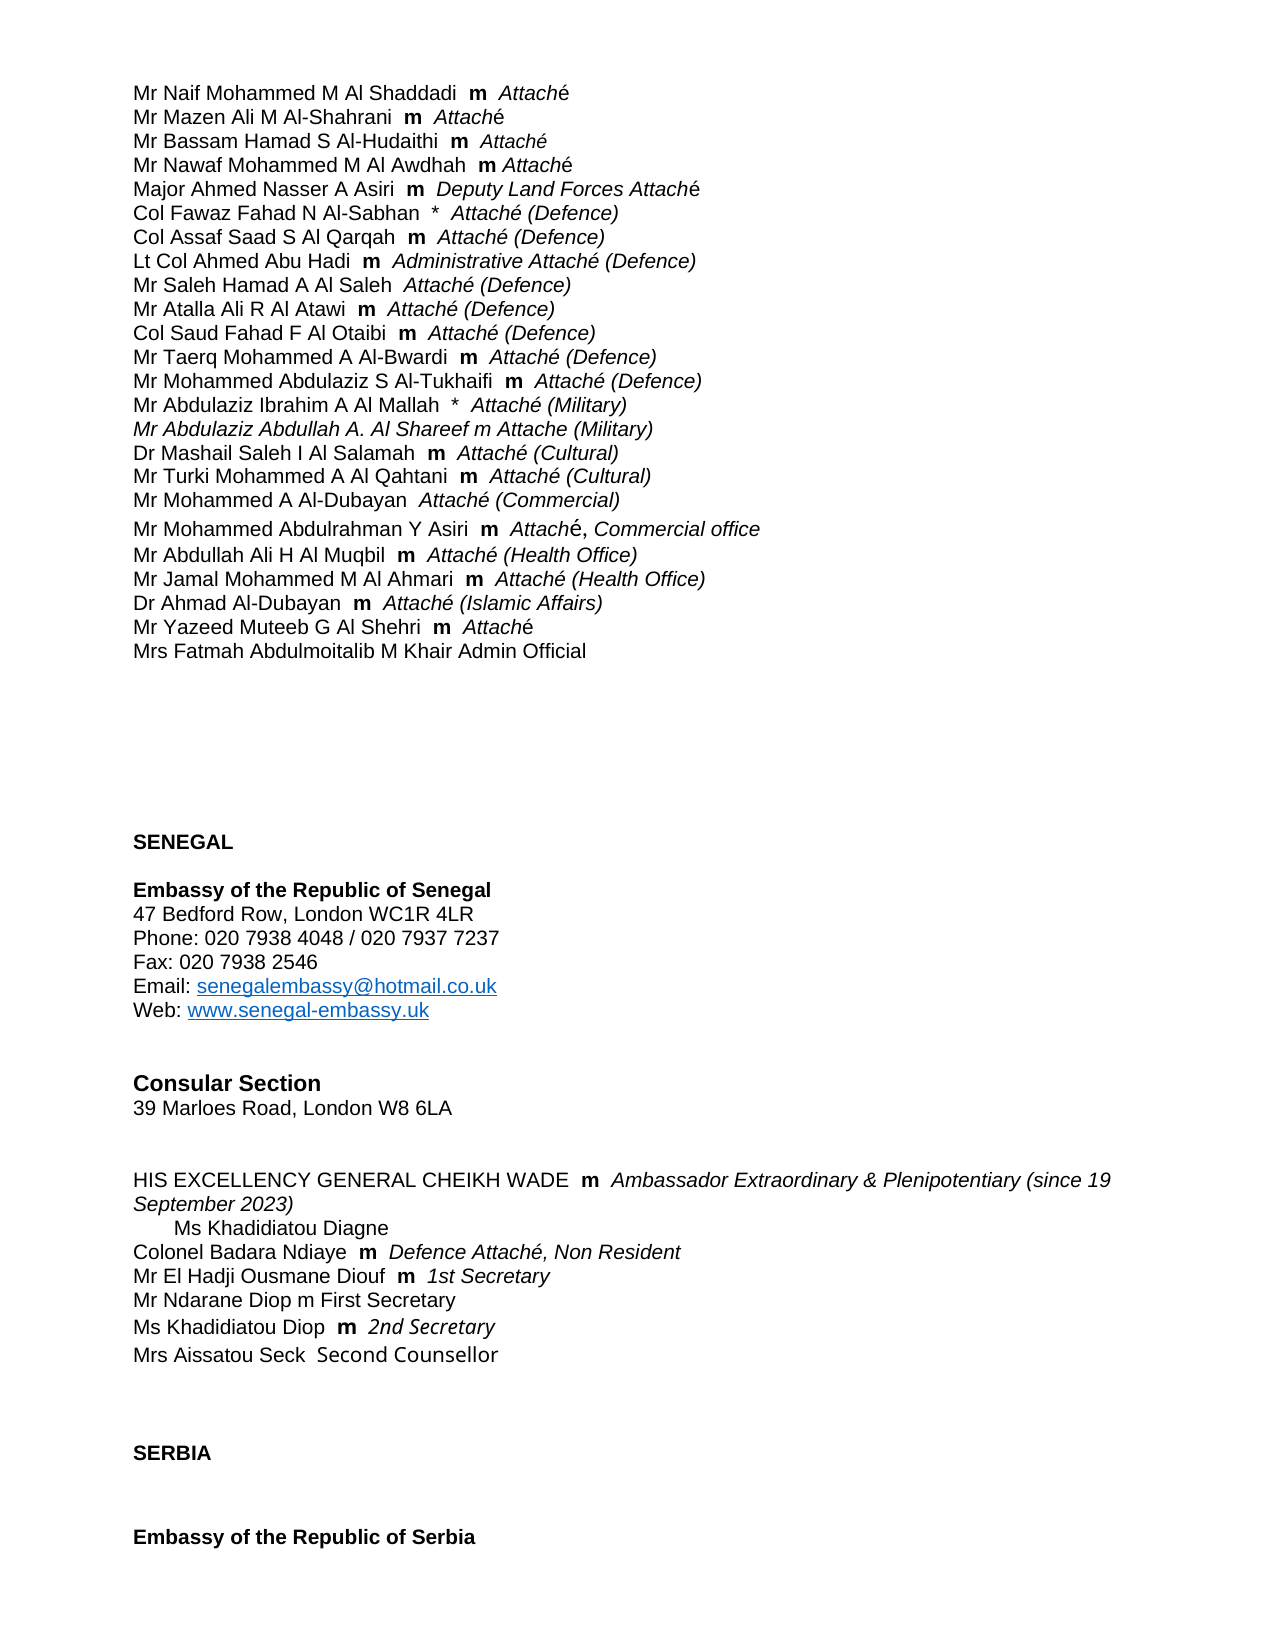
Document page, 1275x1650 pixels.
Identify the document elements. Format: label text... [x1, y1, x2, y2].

text Mr Yazeed Muteeb G Al Shehri m Attaché [133, 614, 1181, 638]
text Consular Section [133, 1070, 1181, 1096]
text Mr Ndarane Diop m First Secretary [133, 1288, 1181, 1312]
text SENEGAL [133, 830, 1181, 854]
text Embassy of the Republic of Senegal [133, 878, 1181, 902]
text Mrs Fatmah Abdulmoitalib M Khair Admin Official [133, 638, 1181, 662]
text Mr Jamal Mohammed M Al Ahmari m Attaché (Health Office) [133, 567, 1181, 591]
text Mr Mazen Ali M Al-Shahrani m Attaché [133, 105, 1181, 129]
text Mrs Aissatou Seck Second Counsellor [133, 1340, 1181, 1369]
text Mr Mohammed Abdulrahman Y Asiri m Attaché, Commercial office [133, 512, 1181, 543]
text Lt Col Ahmed Abu Hadi m Administrative Attaché (Defence) [133, 249, 1181, 273]
text Web: www.senegal-embassy.uk [133, 998, 1181, 1022]
text Phone: 020 7938 4048 / 020 7937 7237 [133, 926, 1181, 950]
text Mr El Hadji Ousmane Diouf m 1st Secretary [133, 1264, 1181, 1288]
text Mr Abdulaziz Abdullah A. Al Shareef m Attache (Military) [133, 416, 1181, 440]
text Mr Saleh Hamad A Al Saleh Attaché (Defence) [133, 273, 1181, 297]
text Mr Mohammed A Al-Dubayan Attaché (Commercial) [133, 488, 1181, 512]
text Ms Khadidiatou Diagne [133, 1216, 1181, 1240]
text Col Saud Fahad F Al Otaibi m Attaché (Defence) [133, 321, 1181, 344]
text HIS EXCELLENCY GENERAL CHEIKH WADE m Ambassador Extraordinary & Plenipotentiary (since 19 September 2023) [133, 1168, 1181, 1216]
text Mr Abdulaziz Ibrahim A Al Mallah * Attaché (Military) [133, 392, 1181, 416]
text Mr Abdullah Ali H Al Muqbil m Attaché (Health Office) [133, 543, 1181, 567]
text Mr Naif Mohammed M Al Shaddadi m Attaché [133, 81, 1181, 105]
text Colonel Badara Ndiaye m Defence Attaché, Non Resident [133, 1240, 1181, 1264]
text Major Ahmed Nasser A Asiri m Deputy Land Forces Attaché [133, 177, 1181, 201]
text Fax: 020 7938 2546 [133, 950, 1181, 974]
text Col Assaf Saad S Al Qarqah m Attaché (Defence) [133, 225, 1181, 249]
text Mr Atalla Ali R Al Atawi m Attaché (Defence) [133, 297, 1181, 321]
text Col Fawaz Fahad N Al-Sabhan * Attaché (Defence) [133, 201, 1181, 225]
text 47 Bedford Row, London WC1R 4LR [133, 902, 1181, 926]
text Ms Khadidiatou Diop m 2nd Secretary [133, 1312, 1181, 1340]
text Embassy of the Republic of Serbia [133, 1524, 1181, 1548]
text Dr Mashail Saleh I Al Salamah m Attaché (Cultural) [133, 440, 1181, 464]
text Mr Turki Mohammed A Al Qahtani m Attaché (Cultural) [133, 464, 1181, 488]
text Dr Ahmad Al-Dubayan m Attaché (Islamic Affairs) [133, 591, 1181, 614]
text Mr Taerq Mohammed A Al-Bwardi m Attaché (Defence) [133, 344, 1181, 368]
text Mr Bassam Hamad S Al-Hudaithi m Attaché [133, 129, 1181, 153]
text SERBIA [133, 1441, 1181, 1464]
text 39 Marloes Road, London W8 6LA [133, 1096, 1181, 1120]
text Mr Nawaf Mohammed M Al Awdhah m Attaché [133, 153, 1181, 177]
text Email: senegalembassy@hotmail.co.uk [133, 974, 1181, 998]
text Mr Mohammed Abdulaziz S Al-Tukhaifi m Attaché (Defence) [133, 368, 1181, 392]
